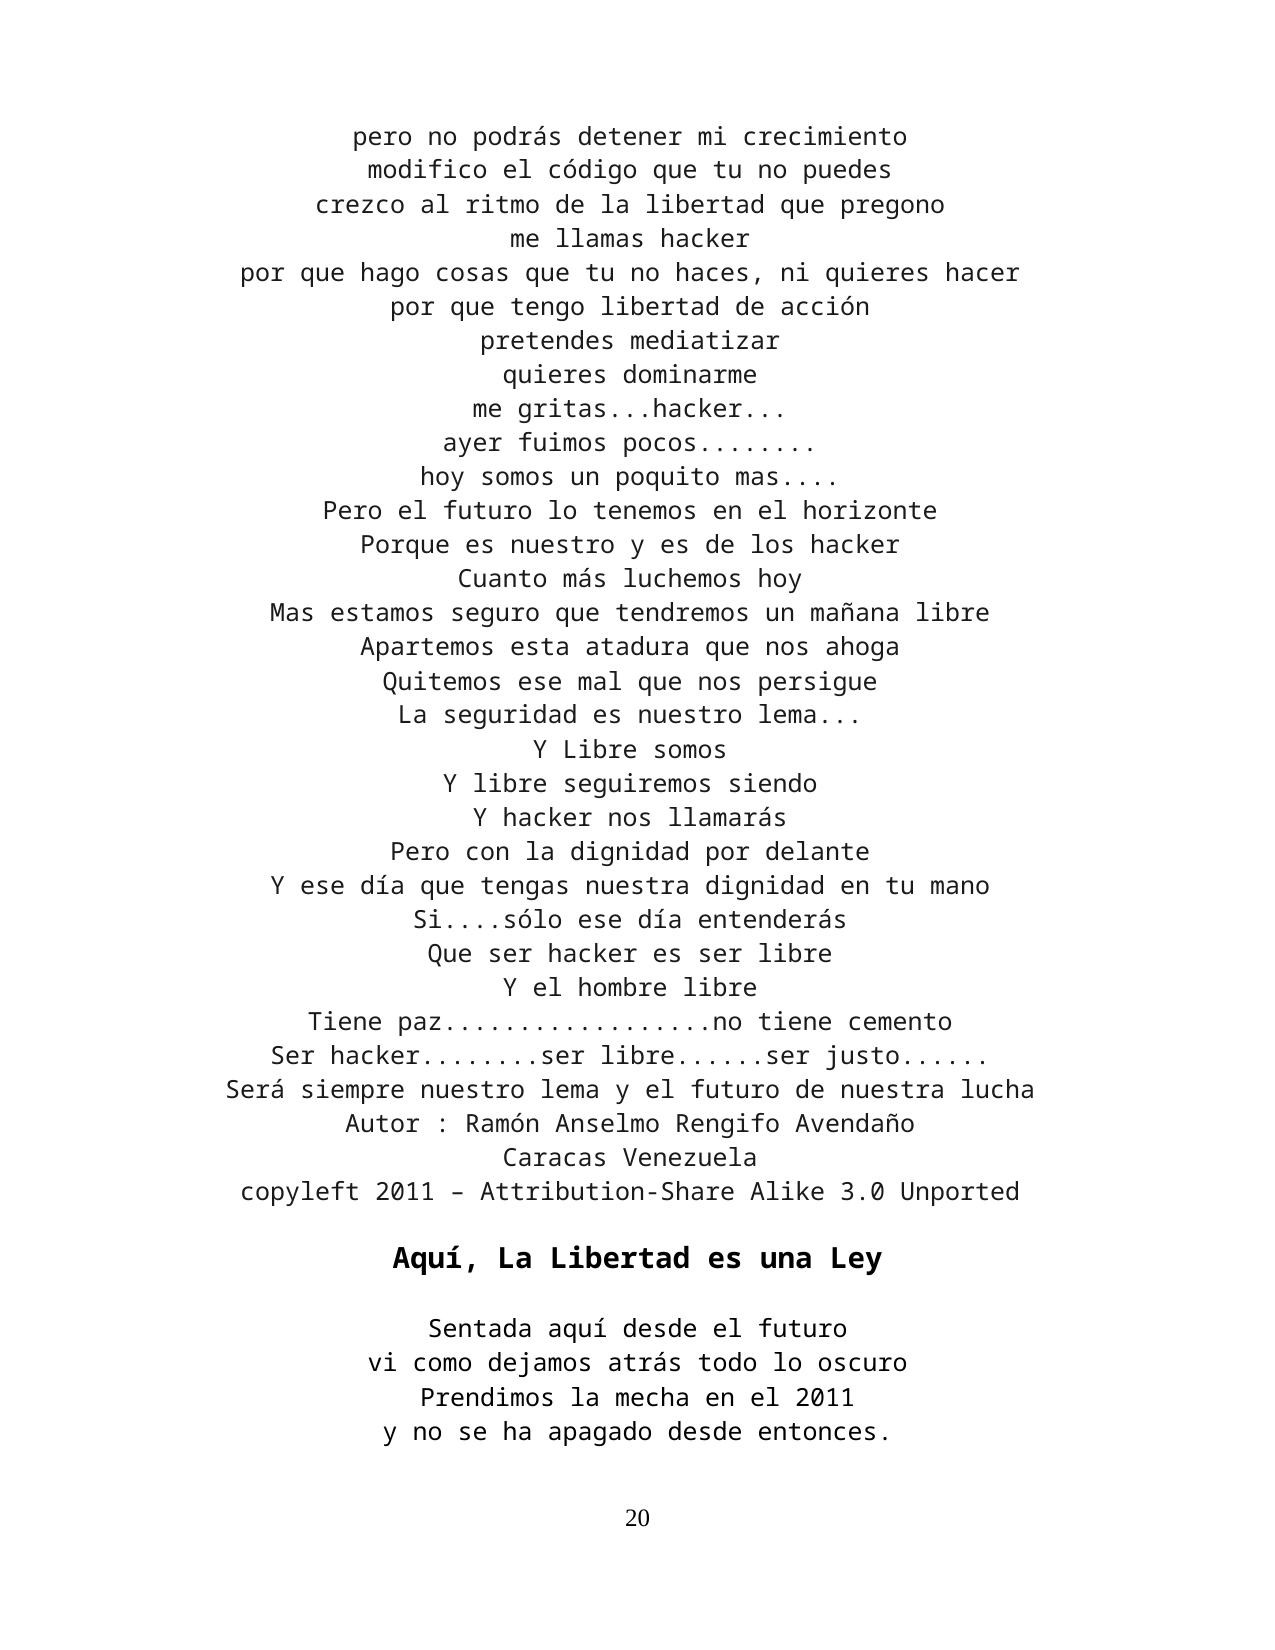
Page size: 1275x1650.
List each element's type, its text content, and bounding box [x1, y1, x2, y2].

text Y hacker nos llamarás [118, 799, 1157, 833]
text me llamas hacker [118, 220, 1157, 254]
text Pero con la dignidad por delante [118, 833, 1157, 867]
text Autor : Ramón Anselmo Rengifo Avendaño [118, 1106, 1157, 1140]
text Prendimos la mecha en el 2011 [118, 1379, 1157, 1413]
text quieres dominarme [118, 357, 1157, 391]
text Y Libre somos [118, 731, 1157, 765]
text me gritas...hacker... [118, 391, 1157, 425]
text Pero el futuro lo tenemos en el horizonte [118, 493, 1157, 527]
text Ser hacker........ser libre......ser justo...... [118, 1038, 1157, 1072]
text y no se ha apagado desde entonces. [118, 1413, 1157, 1447]
text por que tengo libertad de acción [118, 288, 1157, 322]
text Cuanto más luchemos hoy [118, 561, 1157, 595]
text Y libre seguiremos siendo [118, 765, 1157, 799]
text por que hago cosas que tu no haces, ni quieres hacer [118, 254, 1157, 288]
text Tiene paz..................no tiene cemento [118, 1004, 1157, 1038]
text pero no podrás detener mi crecimiento [118, 118, 1157, 152]
text Que ser hacker es ser libre [118, 936, 1157, 970]
text vi como dejamos atrás todo lo oscuro [118, 1345, 1157, 1379]
text ayer fuimos pocos........ [118, 425, 1157, 459]
text Si....sólo ese día entenderás [118, 902, 1157, 936]
text Sentada aquí desde el futuro [118, 1311, 1157, 1345]
text Mas estamos seguro que tendremos un mañana libre [118, 595, 1157, 629]
text crezco al ritmo de la libertad que pregono [118, 186, 1157, 220]
text Porque es nuestro y es de los hacker [118, 527, 1157, 561]
text Y el hombre libre [118, 970, 1157, 1004]
text copyleft 2011 – Attribution-Share Alike 3.0 Unported [118, 1174, 1157, 1208]
text Y ese día que tengas nuestra dignidad en tu mano [118, 867, 1157, 902]
text La seguridad es nuestro lema... [118, 697, 1157, 731]
text Apartemos esta atadura que nos ahoga [118, 629, 1157, 663]
text Caracas Venezuela [118, 1140, 1157, 1174]
text Quitemos ese mal que nos persigue [118, 663, 1157, 697]
text Será siempre nuestro lema y el futuro de nuestra lucha [118, 1072, 1157, 1106]
text pretendes mediatizar [118, 322, 1157, 357]
text hoy somos un poquito mas.... [118, 459, 1157, 493]
text modifico el código que tu no puedes [118, 152, 1157, 186]
text Aquí, La Libertad es una Ley [118, 1237, 1157, 1277]
